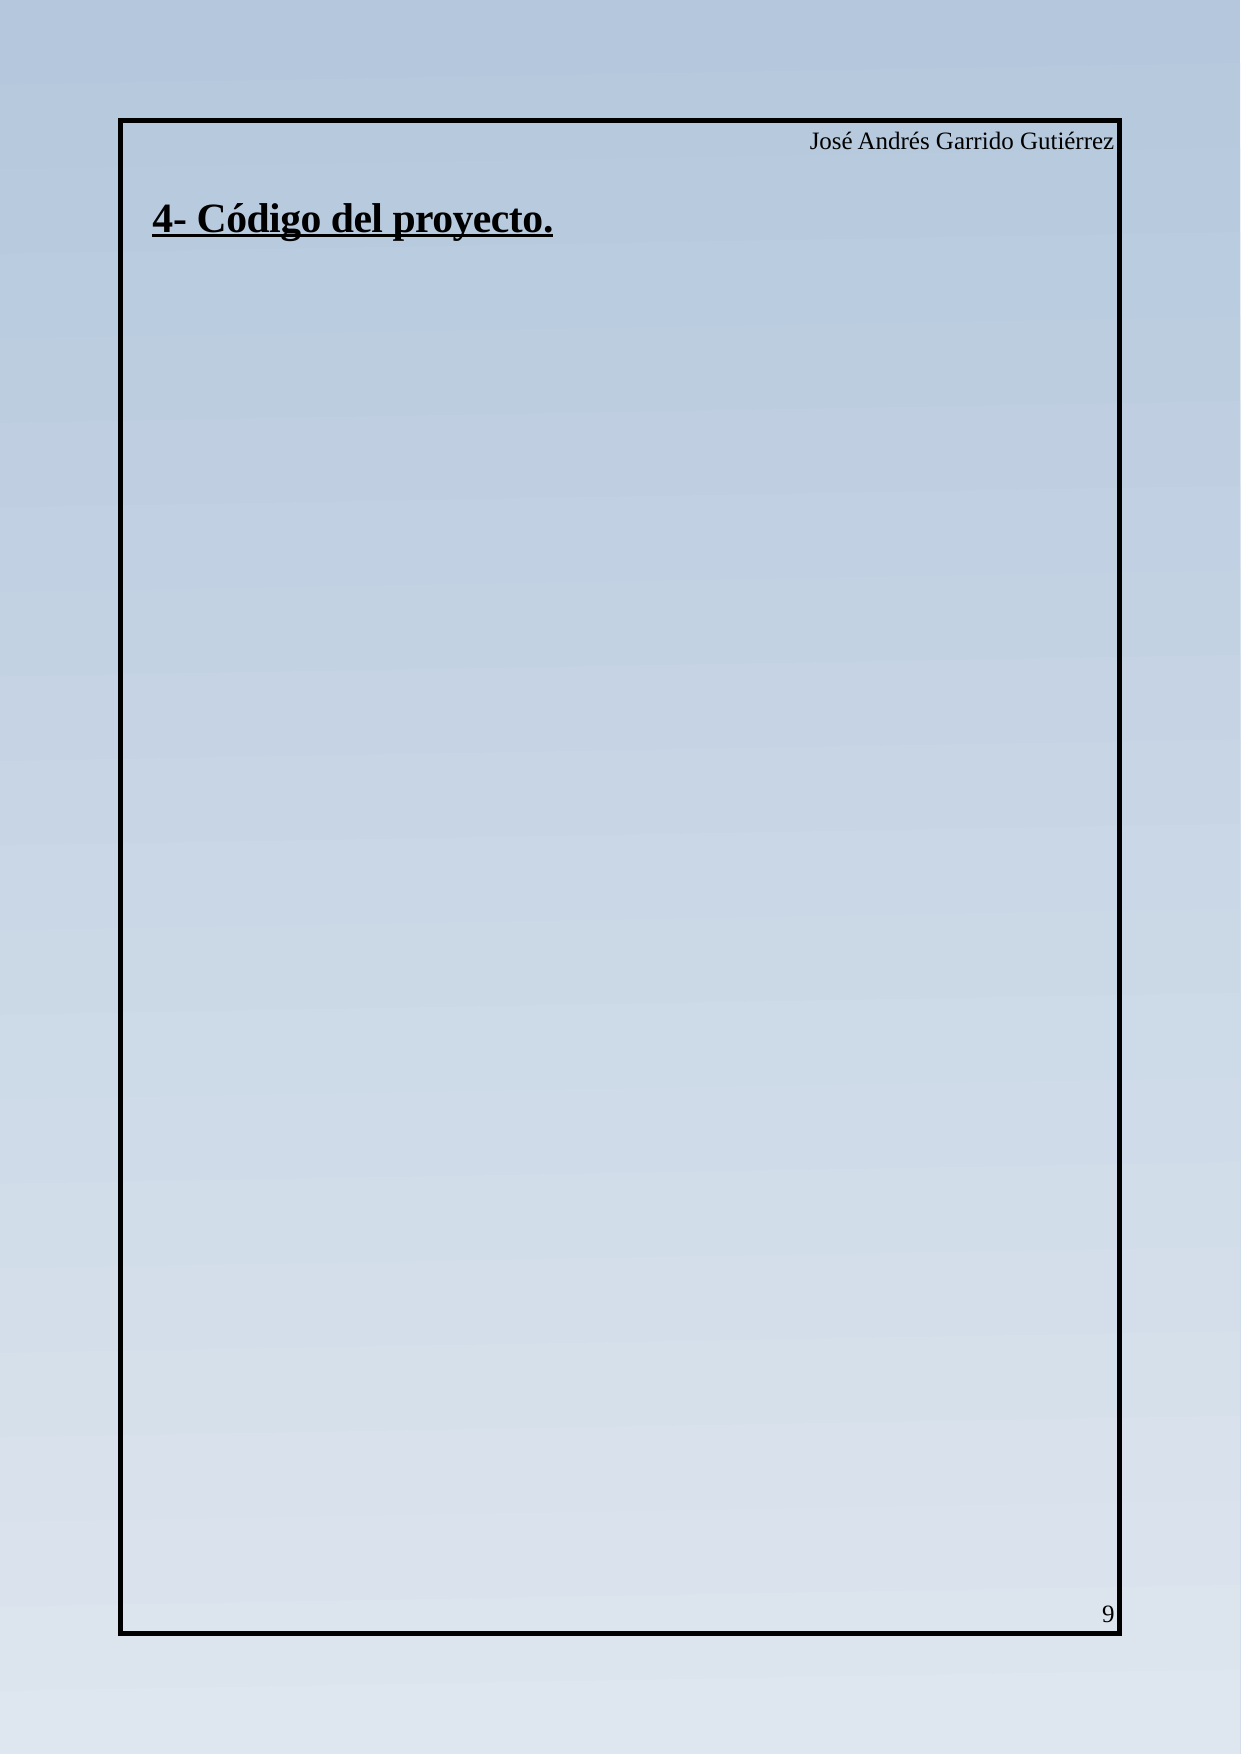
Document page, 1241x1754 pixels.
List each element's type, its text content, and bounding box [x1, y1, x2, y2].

text 4- Código del proyecto. [152, 193, 1074, 241]
